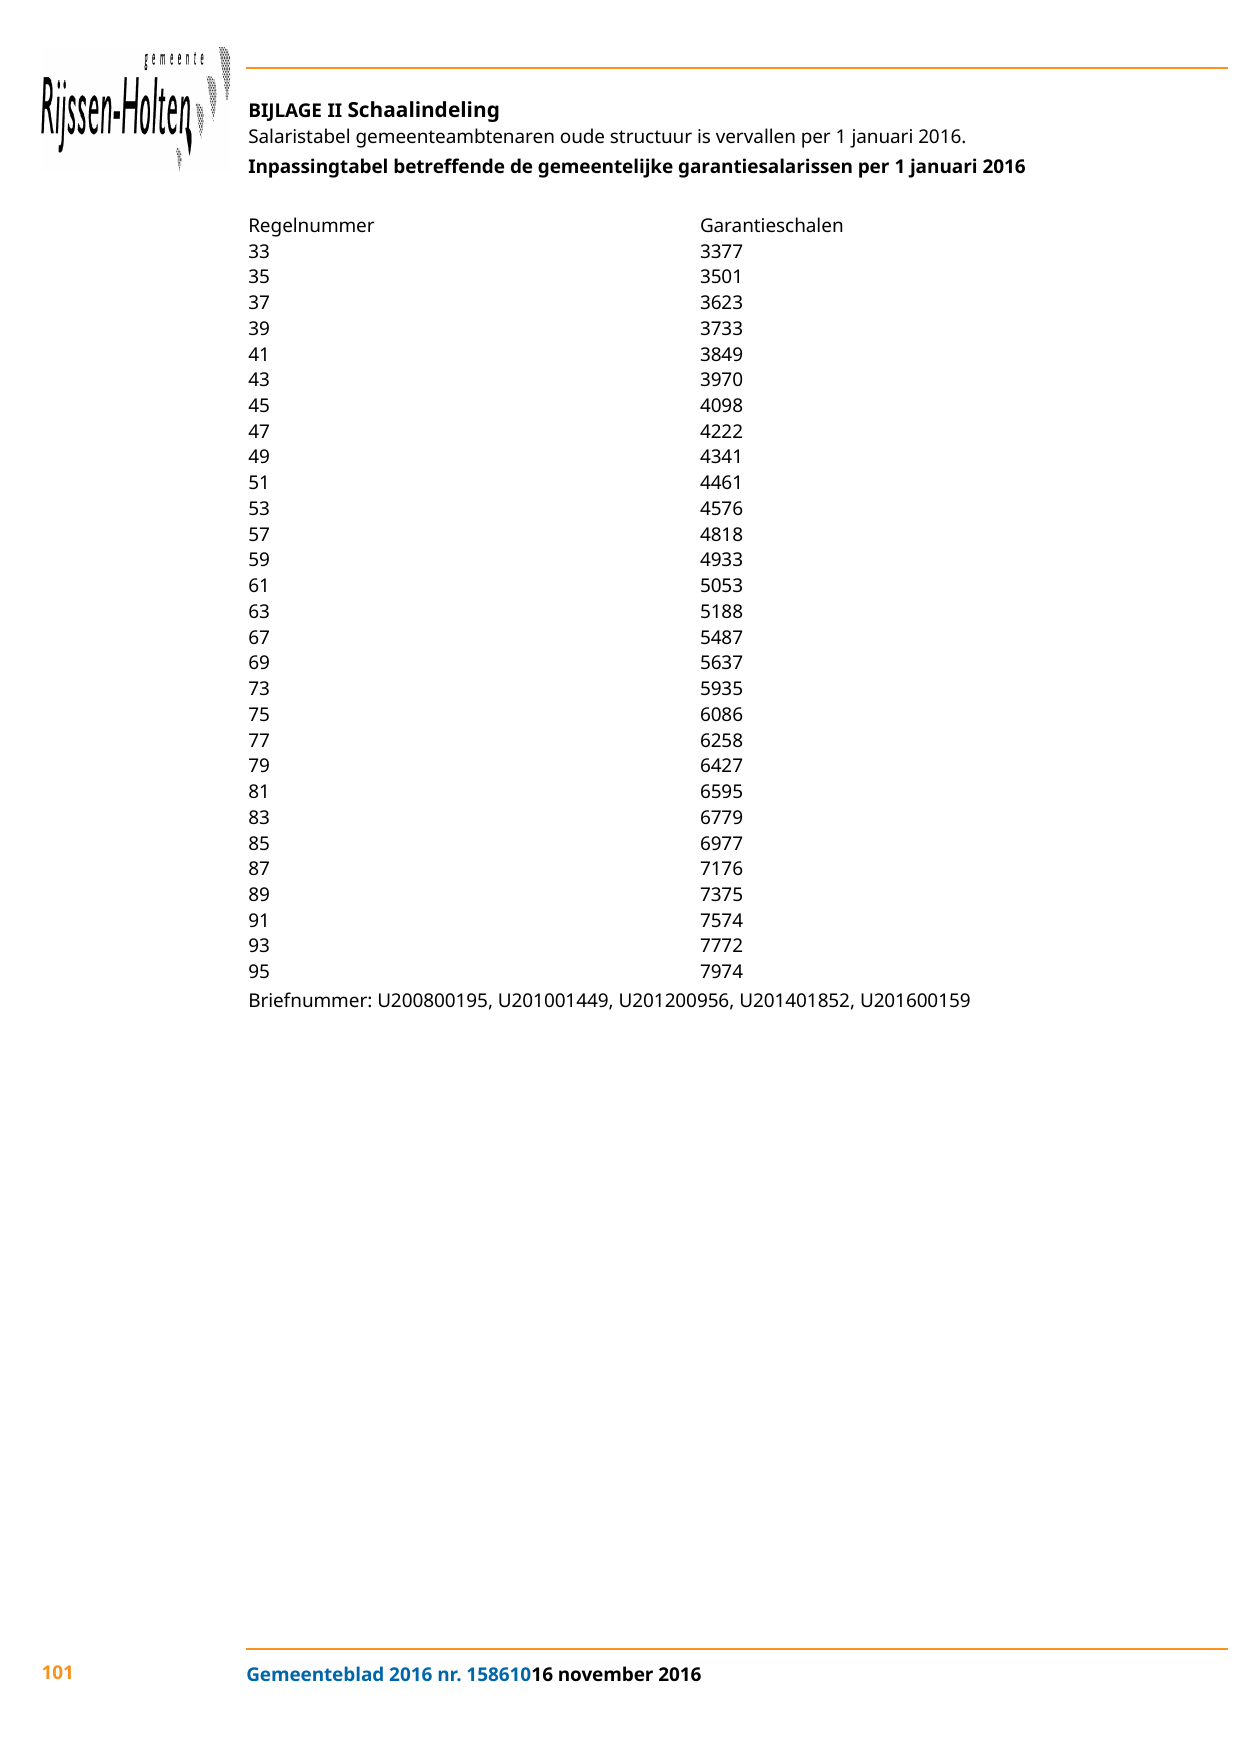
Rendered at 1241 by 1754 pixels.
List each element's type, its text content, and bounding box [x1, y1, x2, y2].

table_cell 3623 [700, 289, 1152, 315]
table_cell 7772 [700, 933, 1152, 958]
table_cell 4933 [700, 547, 1152, 572]
table_cell 87 [248, 855, 700, 881]
table_cell 53 [248, 495, 700, 521]
table_cell 95 [248, 958, 700, 984]
table_cell 93 [248, 933, 700, 958]
text BIJLAGE II Schaalindeling [248, 95, 1152, 123]
table_cell 81 [248, 778, 700, 804]
table_cell 33 [248, 238, 700, 264]
table_cell 3970 [700, 367, 1152, 392]
table_cell 77 [248, 727, 700, 752]
table_cell 91 [248, 907, 700, 933]
text Salaristabel gemeenteambtenaren oude structuur is vervallen per 1 januari 2016. [248, 123, 1152, 149]
table_cell 67 [248, 624, 700, 649]
text Briefnummer: U200800195, U201001449, U201200956, U201401852, U201600159 [248, 987, 1152, 1013]
table_cell 45 [248, 392, 700, 418]
table_cell 37 [248, 289, 700, 315]
table_cell 4818 [700, 521, 1152, 547]
table_header Regelnummer [248, 212, 700, 238]
table_cell 7974 [700, 958, 1152, 984]
picture [41, 47, 231, 172]
table_cell 6427 [700, 753, 1152, 778]
table_cell 47 [248, 418, 700, 444]
table_cell 73 [248, 675, 700, 701]
table_cell 61 [248, 573, 700, 598]
table_cell 7574 [700, 907, 1152, 933]
table_cell 69 [248, 650, 700, 675]
table_header Garantieschalen [700, 212, 1152, 238]
table_cell 83 [248, 804, 700, 830]
table_cell 4341 [700, 444, 1152, 469]
table_cell 89 [248, 881, 700, 907]
table_cell 5188 [700, 598, 1152, 624]
table_cell 6595 [700, 778, 1152, 804]
table_cell 59 [248, 547, 700, 572]
table_cell 6779 [700, 804, 1152, 830]
table_cell 3849 [700, 341, 1152, 367]
table_cell 43 [248, 367, 700, 392]
table_cell 39 [248, 315, 700, 341]
table_cell 49 [248, 444, 700, 469]
table_cell 6977 [700, 830, 1152, 855]
table_cell 4461 [700, 470, 1152, 495]
table_cell 4098 [700, 392, 1152, 418]
table_cell 5637 [700, 650, 1152, 675]
table_cell 35 [248, 264, 700, 289]
table_cell 3733 [700, 315, 1152, 341]
table_cell 6258 [700, 727, 1152, 752]
table_cell 7375 [700, 881, 1152, 907]
table_cell 3377 [700, 238, 1152, 264]
table_cell 5935 [700, 675, 1152, 701]
table_cell 5487 [700, 624, 1152, 649]
table_cell 4576 [700, 495, 1152, 521]
table_cell 63 [248, 598, 700, 624]
table_cell 75 [248, 701, 700, 727]
table_cell 3501 [700, 264, 1152, 289]
table_cell 85 [248, 830, 700, 855]
table_cell 5053 [700, 573, 1152, 598]
table_cell 4222 [700, 418, 1152, 444]
table_cell 79 [248, 753, 700, 778]
table_cell 7176 [700, 855, 1152, 881]
table_cell 41 [248, 341, 700, 367]
text Inpassingtabel betreffende de gemeentelijke garantiesalarissen per 1 januari 2016 [248, 153, 1152, 179]
table_cell 57 [248, 521, 700, 547]
table_cell 6086 [700, 701, 1152, 727]
table_cell 51 [248, 470, 700, 495]
